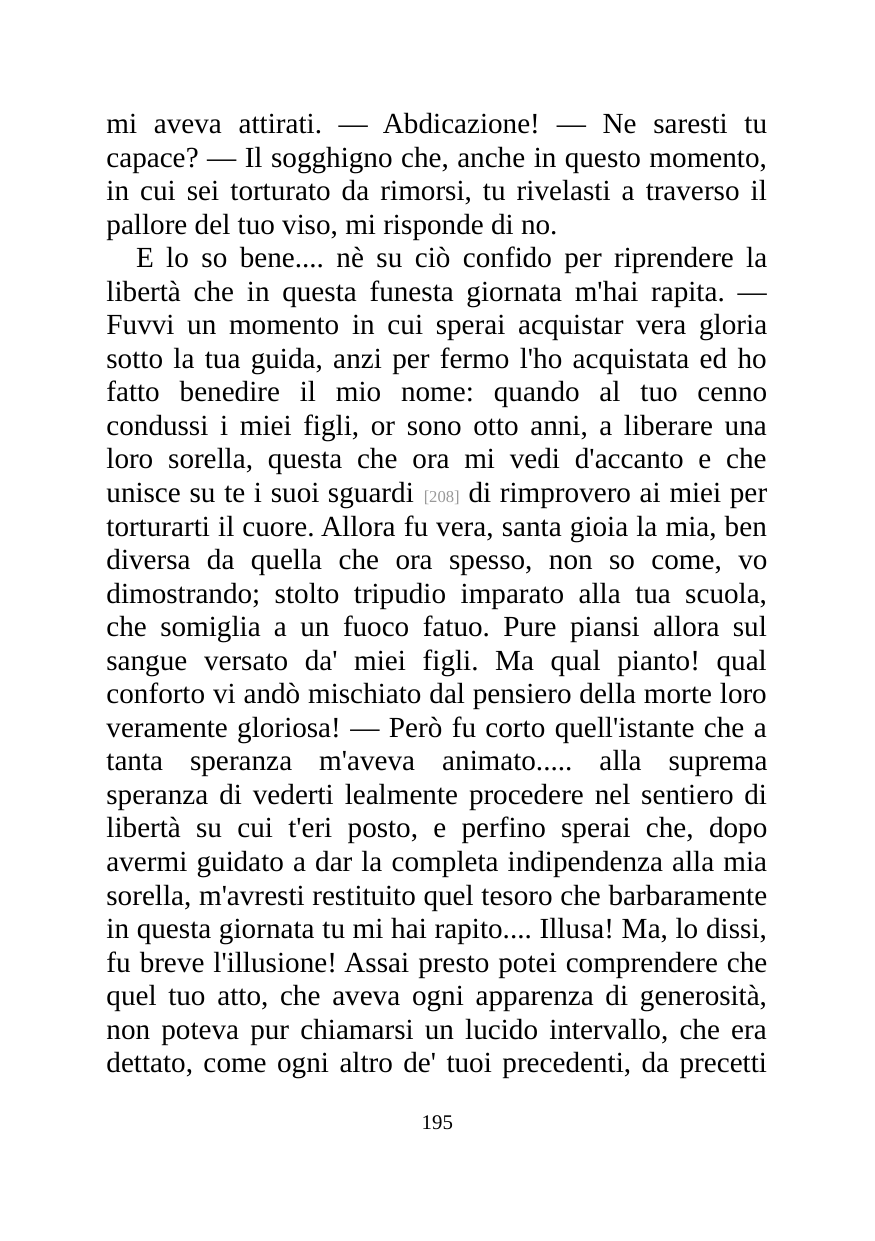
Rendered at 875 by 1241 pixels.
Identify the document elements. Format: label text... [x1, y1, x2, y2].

text E lo so bene.... nè su ciò confido per riprendere la libertà che in questa funesta giornata m'hai rapita. — Fuvvi un momento in cui sperai acquistar vera gloria sotto la tua guida, anzi per fermo l'ho acquistata ed ho fatto benedire il mio nome: quando al tuo cenno condussi i miei figli, or sono otto anni, a liberare una loro sorella, questa che ora mi vedi d'accanto e che unisce su te i suoi sguardi [208] di rimprovero ai miei per torturarti il cuore. Allora fu vera, santa gioia la mia, ben diversa da quella che ora spesso, non so come, vo dimostrando; stolto tripudio imparato alla tua scuola, che somiglia a un fuoco fatuo. Pure piansi allora sul sangue versato da' miei figli. Ma qual pianto! qual conforto vi andò mischiato dal pensiero della morte loro veramente gloriosa! — Però fu corto quell'istante che a tanta speranza m'aveva animato..... alla suprema speranza di vederti lealmente procedere nel sentiero di libertà su cui t'eri posto, e perfino sperai che, dopo avermi guidato a dar la completa indipendenza alla mia sorella, m'avresti restituito quel tesoro che barbaramente in questa giornata tu mi hai rapito.... Illusa! Ma, lo dissi, fu breve l'illusione! Assai presto potei comprendere che quel tuo atto, che aveva ogni apparenza di generosità, non poteva pur chiamarsi un lucido intervallo, che era dettato, come ogni altro de' tuoi precedenti, da precetti [106, 240, 768, 1079]
text mi aveva attirati. — Abdicazione! — Ne saresti tu capace? — Il sogghigno che, anche in questo momento, in cui sei torturato da rimorsi, tu rivelasti a traverso il pallore del tuo viso, mi risponde di no. [106, 106, 768, 240]
